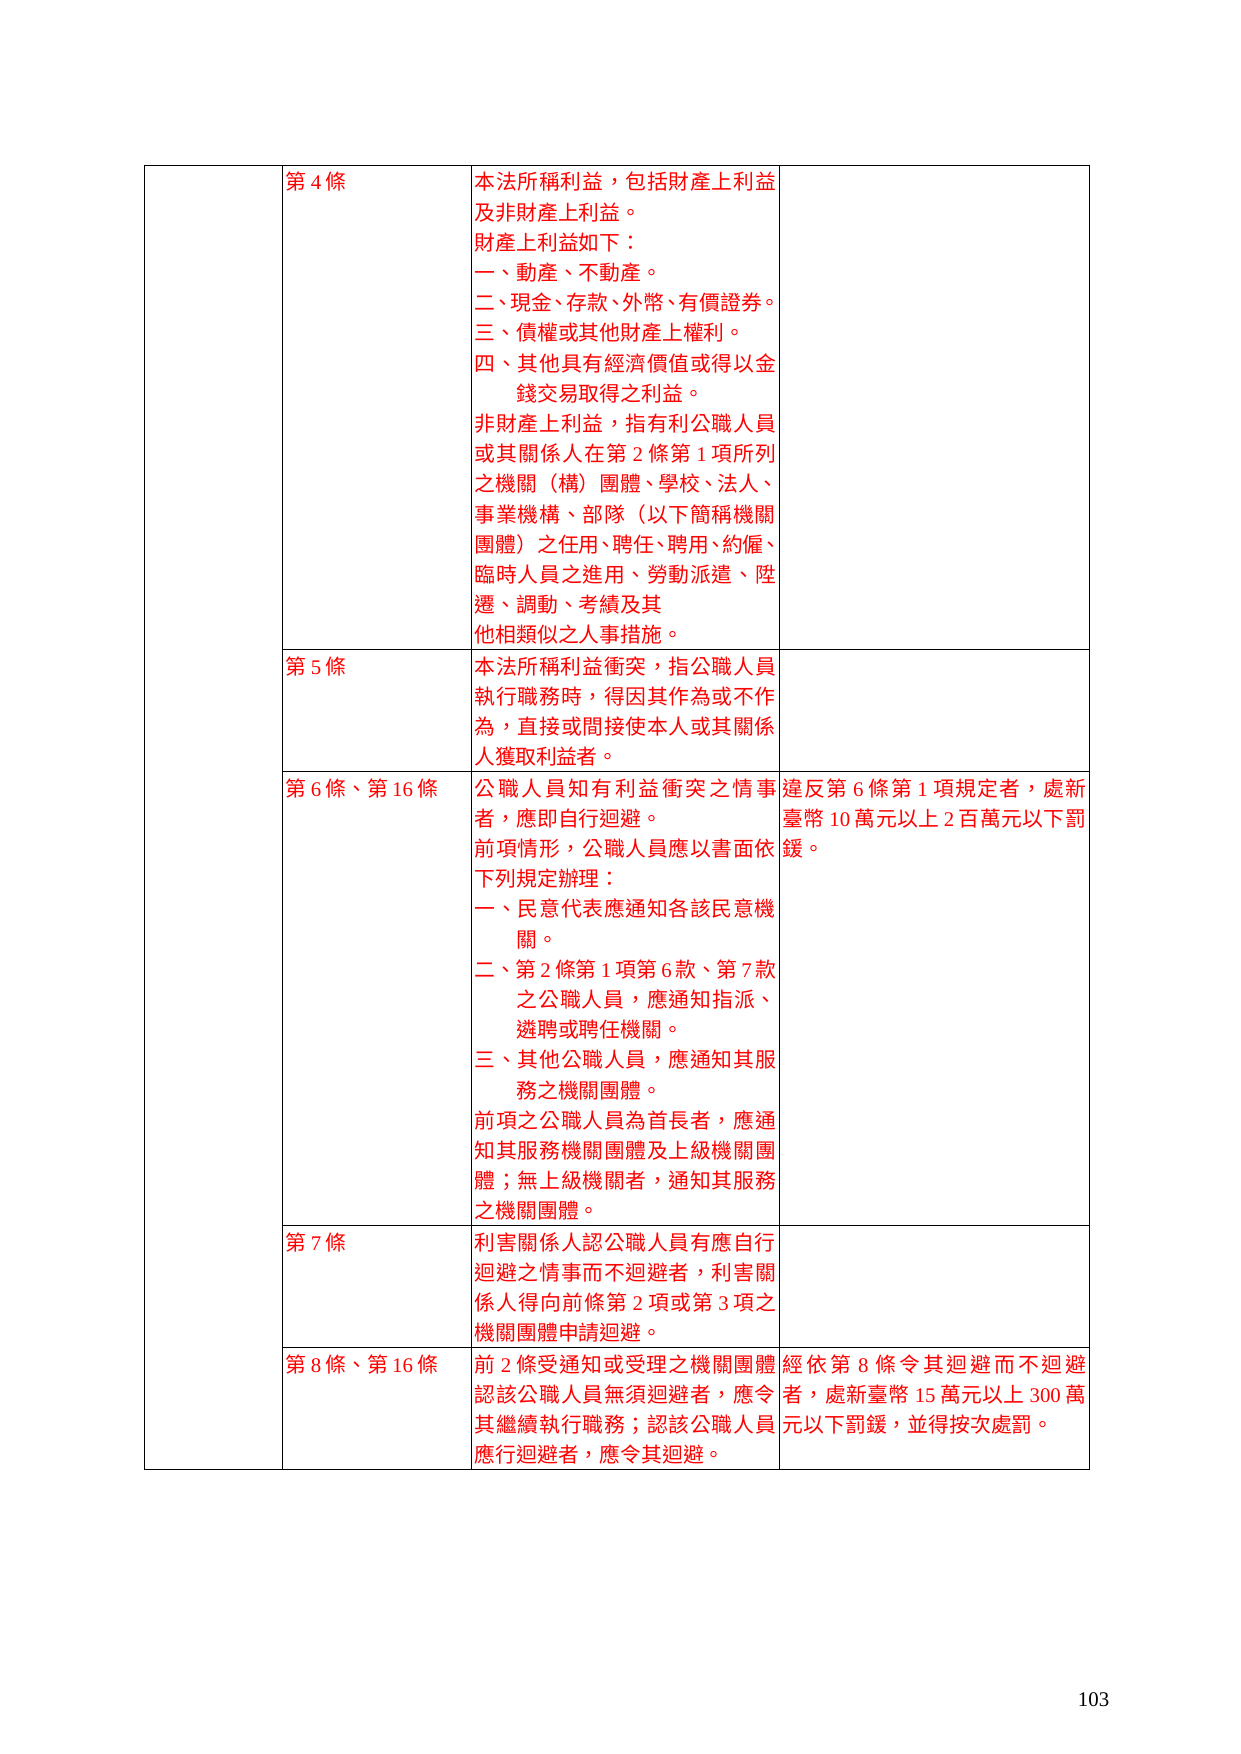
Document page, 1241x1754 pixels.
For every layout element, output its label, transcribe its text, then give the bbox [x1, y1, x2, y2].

table_cell 第6條、第16條 [283, 772, 471, 1225]
table_cell 本法所稱利益衝突，指公職人員執行職務時，得因其作為或不作為，直接或間接使本人或其關係人獲取利益者。 [472, 650, 779, 771]
table_cell [780, 1226, 1089, 1347]
table_cell 經依第8條令其迴避而不迴避者，處新臺幣15萬元以上300萬元以下罰鍰，並得按次處罰。 [780, 1348, 1089, 1469]
table_cell 違反第6條第1項規定者，處新臺幣10萬元以上2百萬元以下罰鍰。 [780, 772, 1089, 1225]
table_cell [780, 650, 1089, 771]
table_cell 第4條 [283, 166, 471, 649]
table_cell 前2條受通知或受理之機關團體認該公職人員無須迴避者，應令其繼續執行職務；認該公職人員應行迴避者，應令其迴避。 [472, 1348, 779, 1469]
table_cell [145, 166, 282, 1469]
table_cell 第5條 [283, 650, 471, 771]
table_cell 第7條 [283, 1226, 471, 1347]
table_cell 利害關係人認公職人員有應自行迴避之情事而不迴避者，利害關係人得向前條第2項或第3項之機關團體申請迴避。 [472, 1226, 779, 1347]
table_cell 本法所稱利益，包括財產上利益及非財產上利益。 財產上利益如下： 一、動產、不動產。 二、現金、存款、外幣、有價證券。 三、債權或其他財產上權利。 四、其他具有經濟價值或得以金錢交易取得之利益。 非財產上利益，指有利公職人員或其關係人在第2條第1項所列之機關（構）團體、學校、法人、事業機構、部隊（以下簡稱機關團體）之任用、聘任、聘用、約僱、臨時人員之進用、勞動派遣、陞遷、調動、考績及其 他相類似之人事措施。 [472, 166, 779, 649]
table_cell 公職人員知有利益衝突之情事者，應即自行迴避。 前項情形，公職人員應以書面依下列規定辦理： 一、民意代表應通知各該民意機關。 二、第2條第1項第6款、第7款之公職人員，應通知指派、遴聘或聘任機關。 三、其他公職人員，應通知其服務之機關團體。 前項之公職人員為首長者，應通知其服務機關團體及上級機關團體；無上級機關者，通知其服務之機關團體。 [472, 772, 779, 1225]
table_cell 第8條、第16條 [283, 1348, 471, 1469]
table_cell [780, 166, 1089, 649]
